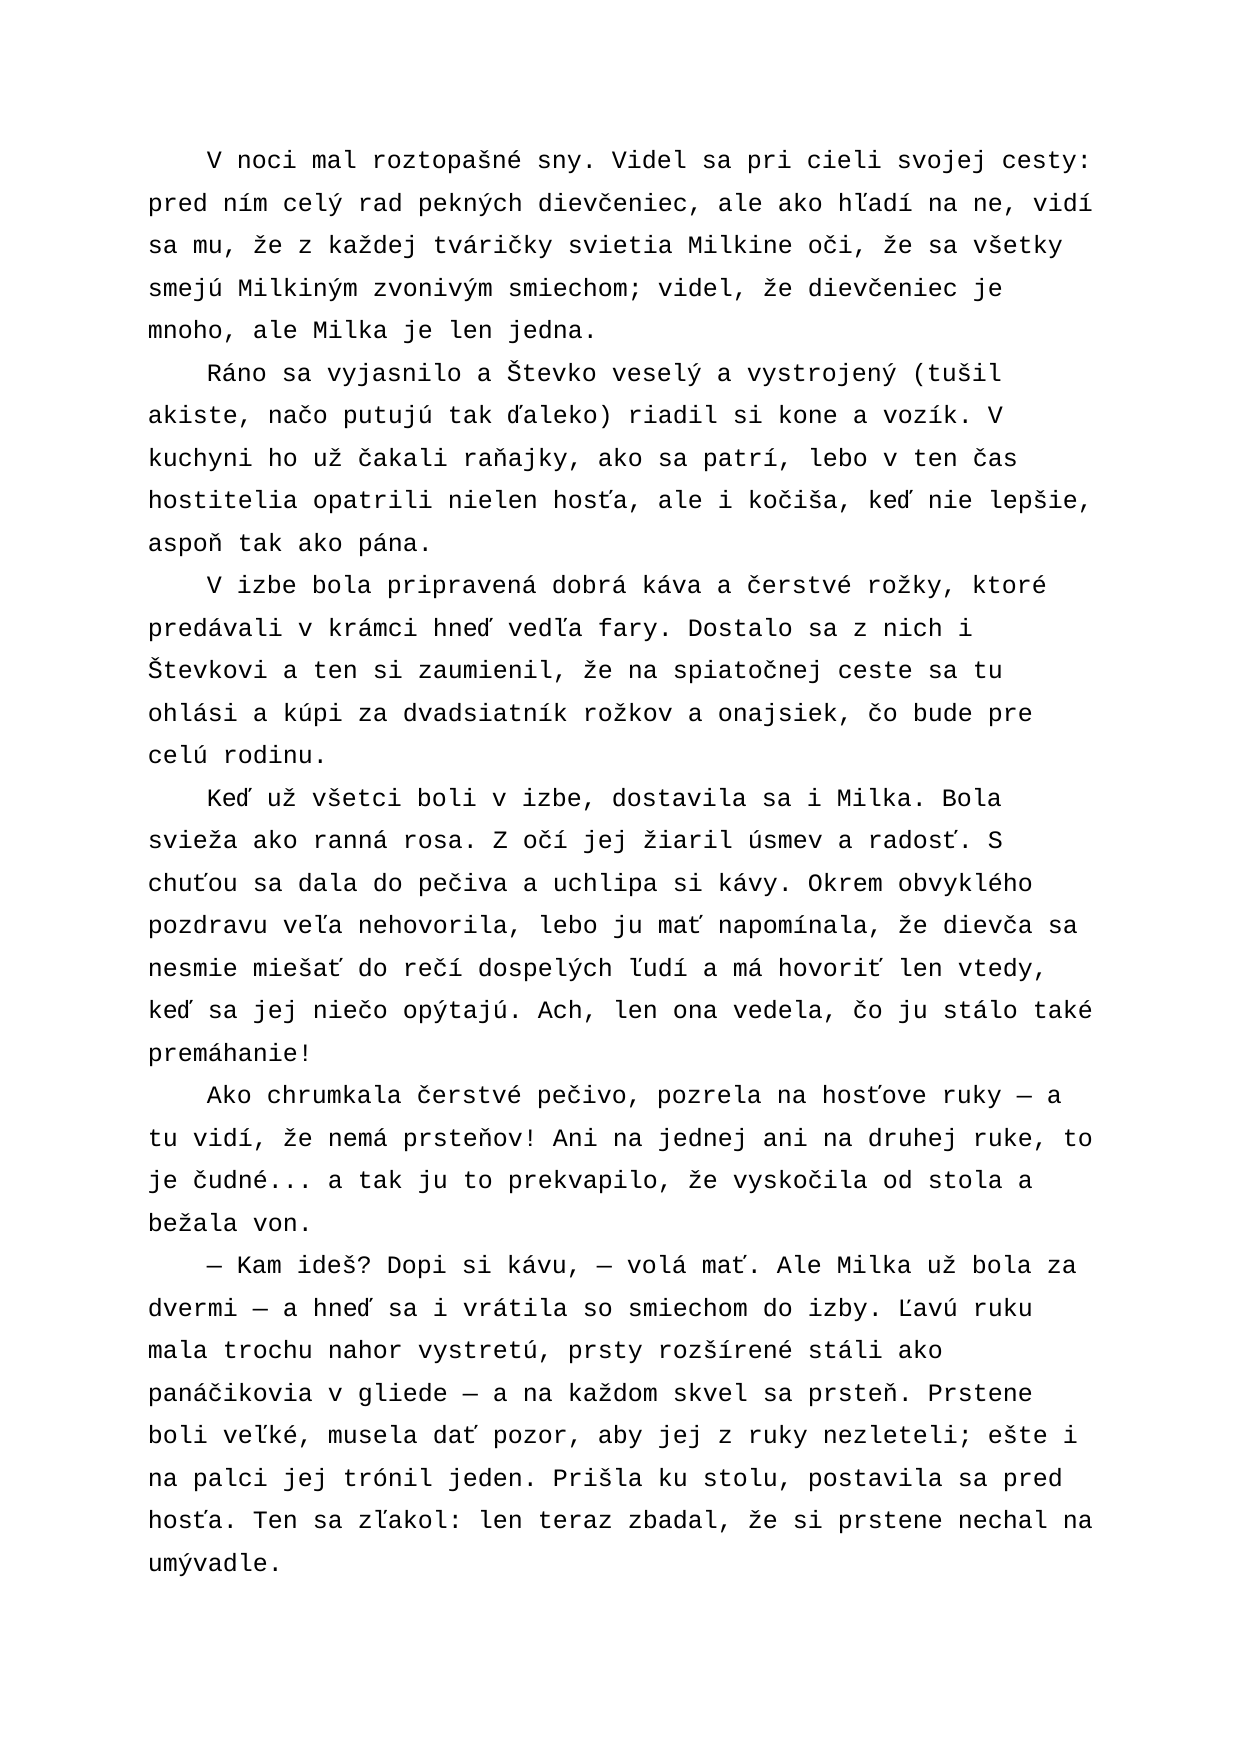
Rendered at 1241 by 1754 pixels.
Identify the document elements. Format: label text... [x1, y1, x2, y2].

text Keď už všetci boli v izbe, dostavila sa i Milka. Bola svieža ako ranná rosa. Z očí jej žiaril úsmev a radosť. S chuťou sa dala do pečiva a uchlipa si kávy. Okrem obvyklého pozdravu veľa nehovorila, lebo ju mať napomínala, že dievča sa nesmie miešať do rečí dospelých ľudí a má hovoriť len vtedy, keď sa jej niečo opýtajú. Ach, len ona vedela, čo ju stálo také premáhanie! [148, 785, 1093, 1068]
text V noci mal roztopašné sny. Videl sa pri cieli svojej cesty: pred ním celý rad pekných dievčeniec, ale ako hľadí na ne, vidí sa mu, že z každej tváričky svietia Milkine oči, že sa všetky smejú Milkiným zvonivým smiechom; videl, že dievčeniec je mnoho, ale Milka je len jedna. [148, 148, 1093, 346]
text — Kam ideš? Dopi si kávu, — volá mať. Ale Milka už bola za dvermi — a hneď sa i vrátila so smiechom do izby. Ľavú ruku mala trochu nahor vystretú, prsty rozšírené stáli ako panáčikovia v gliede — a na každom skvel sa prsteň. Prstene boli veľké, musela dať pozor, aby jej z ruky nezleteli; ešte i na palci jej trónil jeden. Prišla ku stolu, postavila sa pred hosťa. Ten sa zľakol: len teraz zbadal, že si prstene nechal na umývadle. [148, 1253, 1093, 1578]
text Ráno sa vyjasnilo a Števko veselý a vystrojený (tušil akiste, načo putujú tak ďaleko) riadil si kone a vozík. V kuchyni ho už čakali raňajky, ako sa patrí, lebo v ten čas hostitelia opatrili nielen hosťa, ale i kočiša, keď nie lepšie, aspoň tak ako pána. [148, 360, 1093, 558]
text V izbe bola pripravená dobrá káva a čerstvé rožky, ktoré predávali v krámci hneď vedľa fary. Dostalo sa z nich i Števkovi a ten si zaumienil, že na spiatočnej ceste sa tu ohlási a kúpi za dvadsiatník rožkov a onajsiek, čo bude pre celú rodinu. [148, 573, 1093, 771]
text Ako chrumkala čerstvé pečivo, pozrela na hosťove ruky — a tu vidí, že nemá prsteňov! Ani na jednej ani na druhej ruke, to je čudné... a tak ju to prekvapilo, že vyskočila od stola a bežala von. [148, 1083, 1093, 1238]
